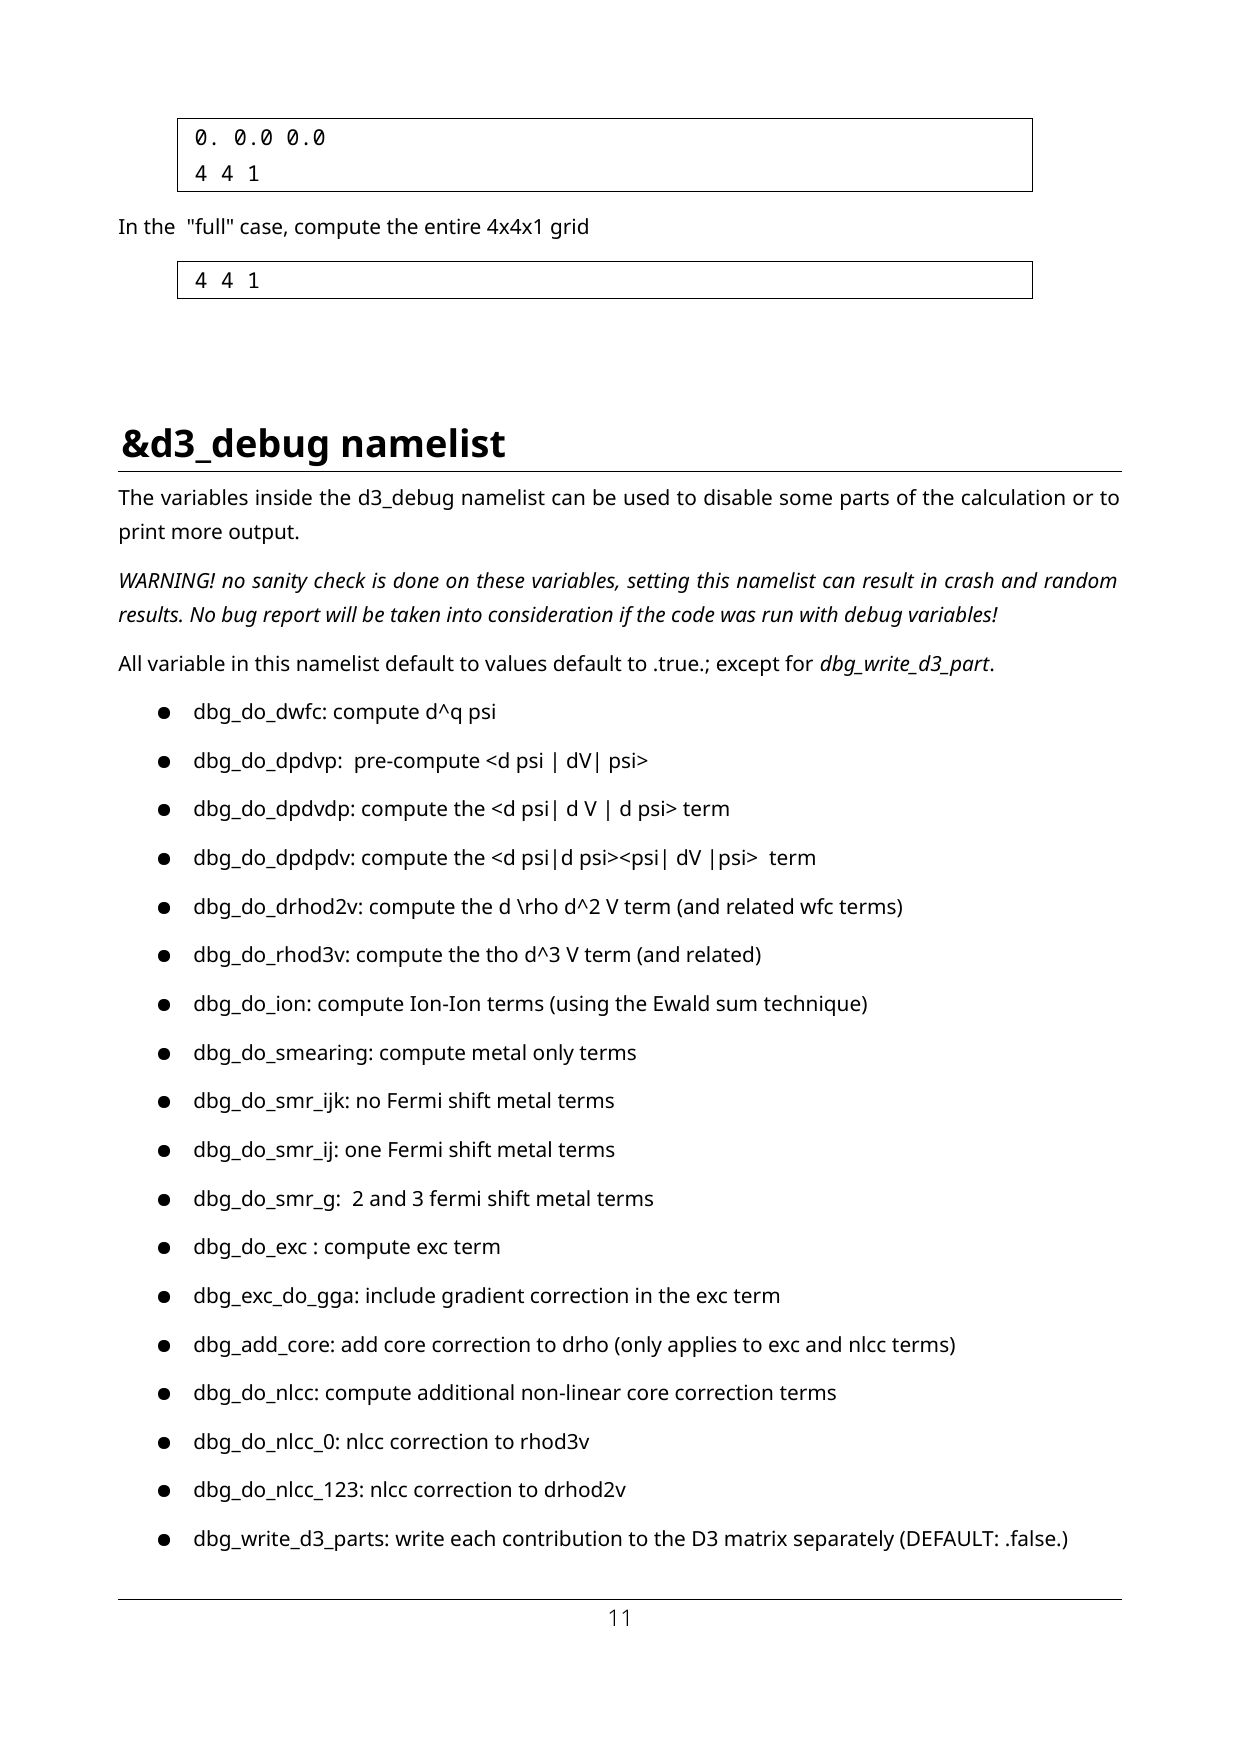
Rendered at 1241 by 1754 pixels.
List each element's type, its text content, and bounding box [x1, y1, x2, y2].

list dbg_do_dpdvp: pre-compute <d psi | dV| psi> [156, 746, 1122, 774]
text 4 4 1 [178, 262, 1032, 298]
list dbg_do_smearing: compute metal only terms [156, 1038, 1122, 1066]
list dbg_do_exc : compute exc term [156, 1232, 1122, 1261]
list dbg_add_core: add core correction to drho (only applies to exc and nlcc terms) [156, 1330, 1122, 1358]
list dbg_do_ion: compute Ion-Ion terms (using the Ewald sum technique) [156, 989, 1122, 1018]
list dbg_do_dpdvdp: compute the <d psi| d V | d psi> term [156, 794, 1122, 823]
list dbg_do_drhod2v: compute the d \rho d^2 V term (and related wfc terms) [156, 892, 1122, 920]
text 0. 0.0 0.0 [178, 119, 1032, 152]
text The variables inside the d3_debug namelist can be used to disable some parts of the calculation or to print more output. [118, 483, 1122, 546]
list dbg_do_nlcc_123: nlcc correction to drhod2v [156, 1476, 1122, 1504]
text All variable in this namelist default to values default to .true.; except for dbg_write_d3_part. [118, 649, 1122, 677]
list dbg_do_nlcc_0: nlcc correction to rhod3v [156, 1427, 1122, 1455]
text WARNING! no sanity check is done on these variables, setting this namelist can result in crash and random results. No bug report will be taken into consideration if the code was run with debug variables! [118, 566, 1122, 628]
list dbg_do_rhod3v: compute the tho d^3 V term (and related) [156, 941, 1122, 969]
text In the "full" case, compute the entire 4x4x1 grid [118, 212, 1122, 241]
text 4 4 1 [178, 154, 1032, 191]
list dbg_do_dpdpdv: compute the <d psi|d psi><psi| dV |psi> term [156, 843, 1122, 872]
list dbg_do_smr_ijk: no Fermi shift metal terms [156, 1086, 1122, 1115]
subtitle &d3_debug namelist [118, 413, 1122, 471]
list dbg_do_smr_ij: one Fermi shift metal terms [156, 1135, 1122, 1163]
list dbg_write_d3_parts: write each contribution to the D3 matrix separately (DEFAULT: .false.) [156, 1524, 1122, 1553]
list dbg_do_smr_g: 2 and 3 fermi shift metal terms [156, 1184, 1122, 1212]
list dbg_do_dwfc: compute d^q psi [156, 697, 1122, 726]
list dbg_exc_do_gga: include gradient correction in the exc term [156, 1281, 1122, 1309]
list dbg_do_nlcc: compute additional non-linear core correction terms [156, 1378, 1122, 1407]
